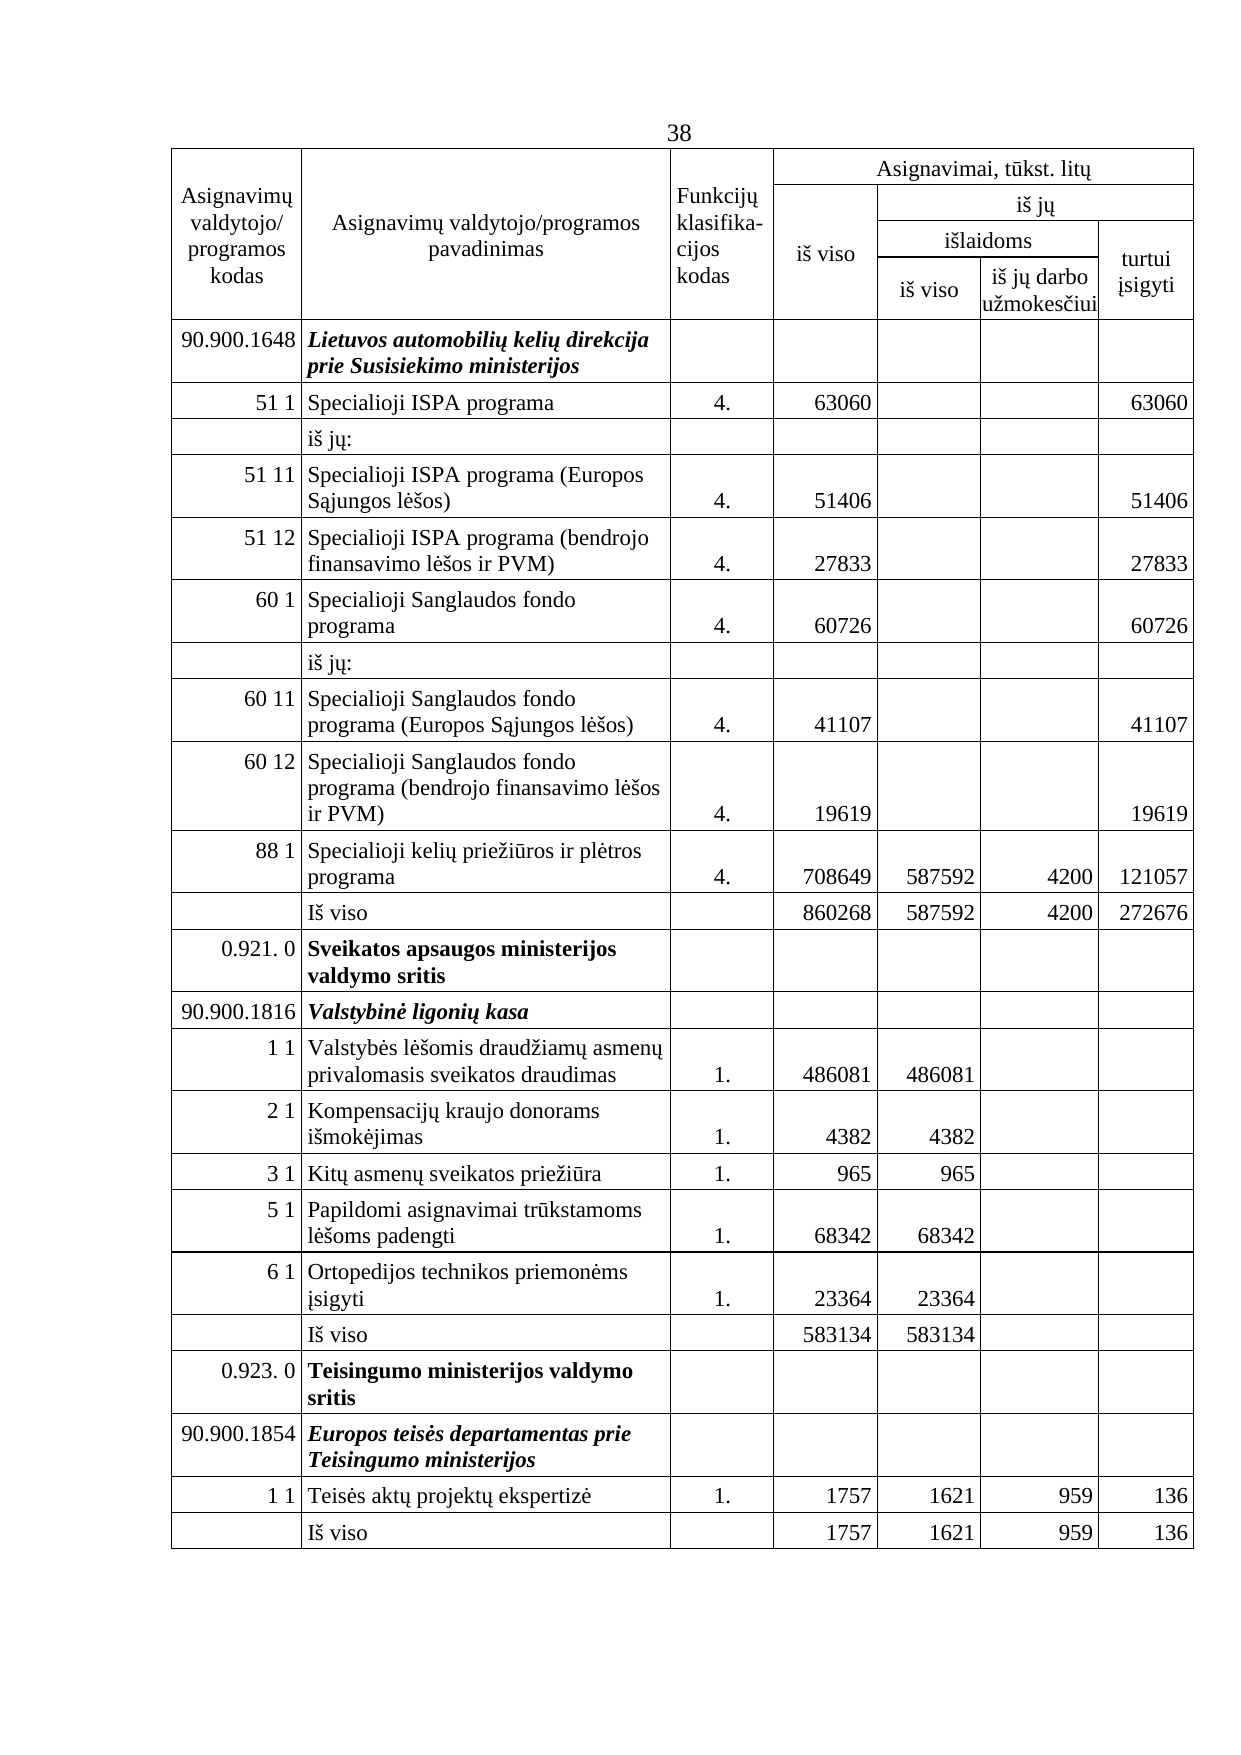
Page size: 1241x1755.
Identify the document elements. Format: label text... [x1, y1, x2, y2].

table_cell [878, 679, 980, 741]
table_cell 587592 [878, 893, 980, 928]
table_cell iš jų darbo užmokesčiui [981, 258, 1098, 319]
table_cell 121057 [1099, 831, 1193, 892]
table_cell 19619 [774, 742, 877, 830]
table_cell 60 1 [172, 580, 301, 642]
table_cell 4. [671, 831, 773, 892]
table_cell 27833 [774, 518, 877, 579]
table_cell 965 [774, 1154, 877, 1189]
table_cell 486081 [878, 1029, 980, 1090]
table_cell 41107 [1099, 679, 1193, 741]
table_cell [981, 1315, 1098, 1350]
table_cell iš jų [878, 185, 1193, 220]
table_cell 0.921. 0 [172, 930, 301, 991]
table_cell [878, 580, 980, 642]
table_cell [172, 419, 301, 454]
table_cell [671, 992, 773, 1027]
table_cell 4. [671, 679, 773, 741]
table_cell 4. [671, 455, 773, 517]
table_cell Valstybės lėšomis draudžiamų asmenų privalomasis sveikatos draudimas [302, 1029, 670, 1090]
table_cell [1099, 1029, 1193, 1090]
table_cell [878, 930, 980, 991]
table_cell 90.900.1854 [172, 1414, 301, 1476]
table_cell [671, 1513, 773, 1548]
table_cell 60 11 [172, 679, 301, 741]
table_cell 1. [671, 1253, 773, 1314]
table_cell [774, 419, 877, 454]
table_cell 136 [1099, 1477, 1193, 1512]
table_cell 4. [671, 383, 773, 418]
table_cell 860268 [774, 893, 877, 928]
table_cell [981, 679, 1098, 741]
table_cell Kompensacijų kraujo donorams išmokėjimas [302, 1091, 670, 1153]
table_cell 4200 [981, 893, 1098, 928]
table_cell [878, 383, 980, 418]
table_cell 1. [671, 1029, 773, 1090]
table_cell [671, 1315, 773, 1350]
table_cell 88 1 [172, 831, 301, 892]
table_cell 2 1 [172, 1091, 301, 1153]
table_cell [671, 930, 773, 991]
table_cell 51406 [774, 455, 877, 517]
table_cell Specialioji kelių priežiūros ir plėtros programa [302, 831, 670, 892]
table_cell [981, 1414, 1098, 1476]
table_cell [774, 320, 877, 382]
table_cell [1099, 930, 1193, 991]
table_cell 4. [671, 742, 773, 830]
table_cell [671, 1351, 773, 1413]
table_cell Specialioji ISPA programa (Europos Sąjungos lėšos) [302, 455, 670, 517]
table_cell [1099, 643, 1193, 678]
table_cell 23364 [774, 1253, 877, 1314]
table_cell 1757 [774, 1477, 877, 1512]
table_header Asignavimų valdytojo/programos pavadinimas [302, 149, 670, 319]
table_cell [981, 742, 1098, 830]
table_cell Teisės aktų projektų ekspertizė [302, 1477, 670, 1512]
table_header Asignavimų valdytojo/ programos kodas [172, 149, 301, 319]
table_cell Sveikatos apsaugos ministerijos valdymo sritis [302, 930, 670, 991]
table_cell [172, 1315, 301, 1350]
table_cell [981, 930, 1098, 991]
table_cell [1099, 1253, 1193, 1314]
table_cell 6 1 [172, 1253, 301, 1314]
table_cell [981, 580, 1098, 642]
table_cell 959 [981, 1477, 1098, 1512]
table_cell [878, 992, 980, 1027]
table_cell 583134 [774, 1315, 877, 1350]
table_cell 4. [671, 580, 773, 642]
table_cell 60726 [1099, 580, 1193, 642]
table_cell Lietuvos automobilių kelių direkcija prie Susisiekimo ministerijos [302, 320, 670, 382]
table_cell [981, 992, 1098, 1027]
table_cell Specialioji Sanglaudos fondo programa [302, 580, 670, 642]
table_cell 1 1 [172, 1029, 301, 1090]
table_cell Ortopedijos technikos priemonėms įsigyti [302, 1253, 670, 1314]
table_cell iš jų: [302, 419, 670, 454]
table_cell 965 [878, 1154, 980, 1189]
table_cell iš viso [878, 258, 980, 319]
table_cell 90.900.1648 [172, 320, 301, 382]
table_cell [981, 320, 1098, 382]
table_cell 1. [671, 1091, 773, 1153]
table_cell [878, 1414, 980, 1476]
table_cell [774, 930, 877, 991]
table_cell 486081 [774, 1029, 877, 1090]
table_cell 136 [1099, 1513, 1193, 1548]
table_cell [1099, 992, 1193, 1027]
table_cell [878, 455, 980, 517]
table_cell 41107 [774, 679, 877, 741]
table_cell 587592 [878, 831, 980, 892]
table_cell 1621 [878, 1513, 980, 1548]
table_cell 68342 [878, 1190, 980, 1251]
table_cell [981, 1253, 1098, 1314]
table_cell 60 12 [172, 742, 301, 830]
table_cell [774, 1414, 877, 1476]
table_cell 1757 [774, 1513, 877, 1548]
table_cell iš viso [774, 185, 877, 319]
table_cell [981, 518, 1098, 579]
table_cell 68342 [774, 1190, 877, 1251]
table_cell Specialioji ISPA programa (bendrojo finansavimo lėšos ir PVM) [302, 518, 670, 579]
table_cell [1099, 1190, 1193, 1251]
table_cell [1099, 1091, 1193, 1153]
table_cell 1 1 [172, 1477, 301, 1512]
table_cell Specialioji Sanglaudos fondo programa (Europos Sąjungos lėšos) [302, 679, 670, 741]
table_cell [1099, 419, 1193, 454]
table_cell [981, 383, 1098, 418]
table_cell Iš viso [302, 1315, 670, 1350]
table_cell 63060 [774, 383, 877, 418]
table_cell [671, 643, 773, 678]
table_cell Europos teisės departamentas prie Teisingumo ministerijos [302, 1414, 670, 1476]
table_cell Papildomi asignavimai trūkstamoms lėšoms padengti [302, 1190, 670, 1251]
table_cell [878, 643, 980, 678]
table_cell 1621 [878, 1477, 980, 1512]
table_cell [878, 1351, 980, 1413]
table_cell 3 1 [172, 1154, 301, 1189]
table_cell Iš viso [302, 893, 670, 928]
table_cell [1099, 1414, 1193, 1476]
table_cell 23364 [878, 1253, 980, 1314]
table_cell [1099, 1351, 1193, 1413]
table_cell [878, 518, 980, 579]
table_cell [671, 320, 773, 382]
table_cell 51406 [1099, 455, 1193, 517]
table_cell 583134 [878, 1315, 980, 1350]
table_cell Iš viso [302, 1513, 670, 1548]
table_cell 4382 [774, 1091, 877, 1153]
table_cell Kitų asmenų sveikatos priežiūra [302, 1154, 670, 1189]
table_cell [981, 643, 1098, 678]
table_cell 51 12 [172, 518, 301, 579]
table_cell 4382 [878, 1091, 980, 1153]
table_cell 1. [671, 1477, 773, 1512]
table_cell [878, 419, 980, 454]
table_cell [981, 419, 1098, 454]
table_cell [774, 643, 877, 678]
table_cell [1099, 1315, 1193, 1350]
table_cell 5 1 [172, 1190, 301, 1251]
table_cell [671, 893, 773, 928]
table_cell 19619 [1099, 742, 1193, 830]
table_cell [878, 320, 980, 382]
table_cell Teisingumo ministerijos valdymo sritis [302, 1351, 670, 1413]
table_cell [671, 419, 773, 454]
table_cell 959 [981, 1513, 1098, 1548]
table_cell 1. [671, 1154, 773, 1189]
table_cell [1099, 1154, 1193, 1189]
table_cell Specialioji ISPA programa [302, 383, 670, 418]
table_cell iš jų: [302, 643, 670, 678]
table_cell 90.900.1816 [172, 992, 301, 1027]
table_cell 4200 [981, 831, 1098, 892]
table_cell [774, 1351, 877, 1413]
table_cell 27833 [1099, 518, 1193, 579]
table_header Asignavimai, tūkst. litų [774, 149, 1193, 184]
table_cell [671, 1414, 773, 1476]
table_cell [878, 742, 980, 830]
table_cell 51 1 [172, 383, 301, 418]
table_cell išlaidoms [878, 221, 1098, 256]
table_cell [172, 1513, 301, 1548]
table_cell [1099, 320, 1193, 382]
table_cell [981, 1154, 1098, 1189]
table_cell turtui įsigyti [1099, 221, 1193, 319]
table_cell 0.923. 0 [172, 1351, 301, 1413]
table_cell 51 11 [172, 455, 301, 517]
table_cell [172, 893, 301, 928]
table_cell 708649 [774, 831, 877, 892]
table_cell 63060 [1099, 383, 1193, 418]
table_cell [981, 1351, 1098, 1413]
table_cell [172, 643, 301, 678]
table_cell 272676 [1099, 893, 1193, 928]
table_cell Specialioji Sanglaudos fondo programa (bendrojo finansavimo lėšos ir PVM) [302, 742, 670, 830]
table_cell [981, 1029, 1098, 1090]
table_cell 60726 [774, 580, 877, 642]
table_cell Valstybinė ligonių kasa [302, 992, 670, 1027]
table_cell [981, 1190, 1098, 1251]
table_cell [981, 455, 1098, 517]
table_cell [774, 992, 877, 1027]
table_cell [981, 1091, 1098, 1153]
table_cell 1. [671, 1190, 773, 1251]
table_header Funkcijų klasifika-cijos kodas [671, 149, 773, 319]
table_cell 4. [671, 518, 773, 579]
